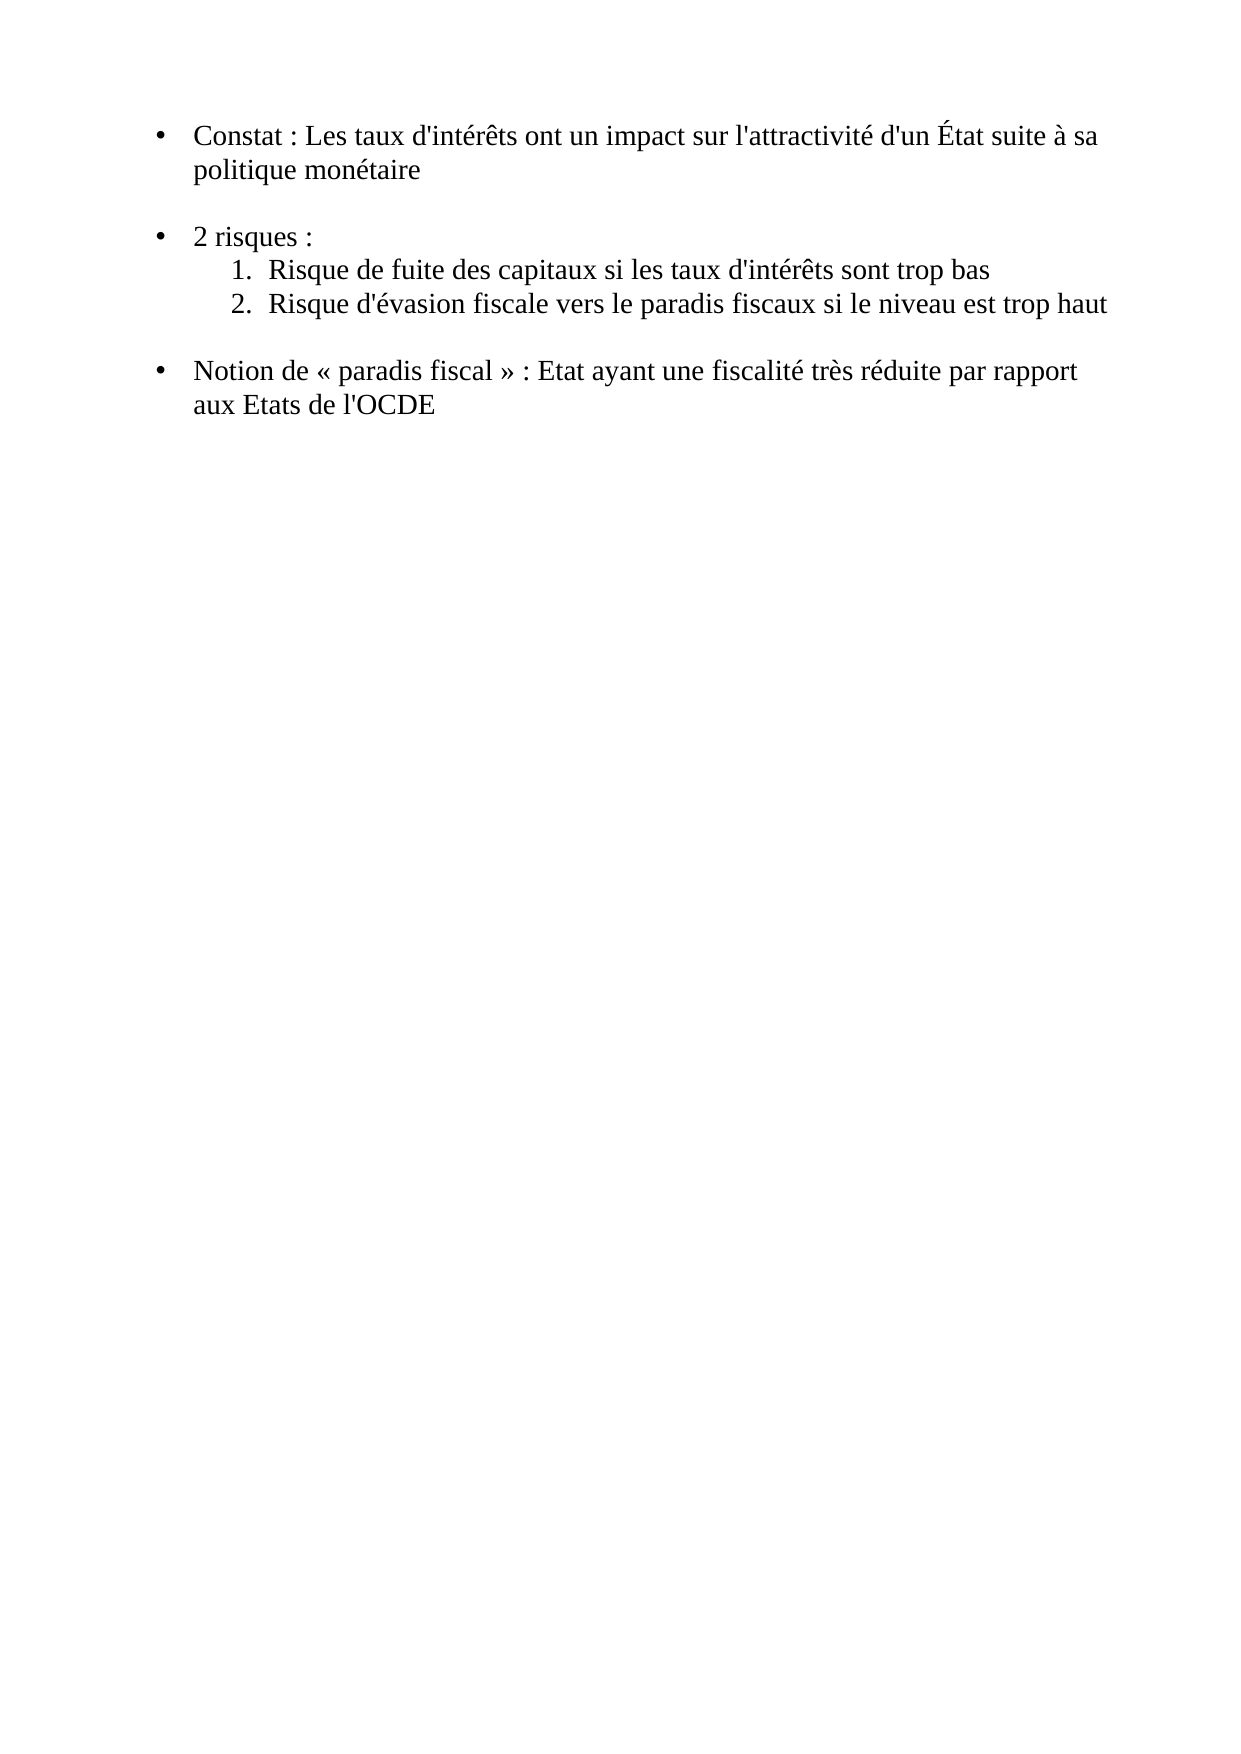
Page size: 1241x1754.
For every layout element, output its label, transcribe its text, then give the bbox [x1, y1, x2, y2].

list Constat : Les taux d'intérêts ont un impact sur l'attractivité d'un État suite à sa politique monétaire [156, 118, 1122, 185]
list Risque d'évasion fiscale vers le paradis fiscaux si le niveau est trop haut [231, 286, 1122, 319]
list 2 risques : [156, 219, 1122, 252]
list Risque de fuite des capitaux si les taux d'intérêts sont trop bas [231, 252, 1122, 286]
list Notion de « paradis fiscal » : Etat ayant une fiscalité très réduite par rapport aux Etats de l'OCDE [156, 353, 1122, 420]
